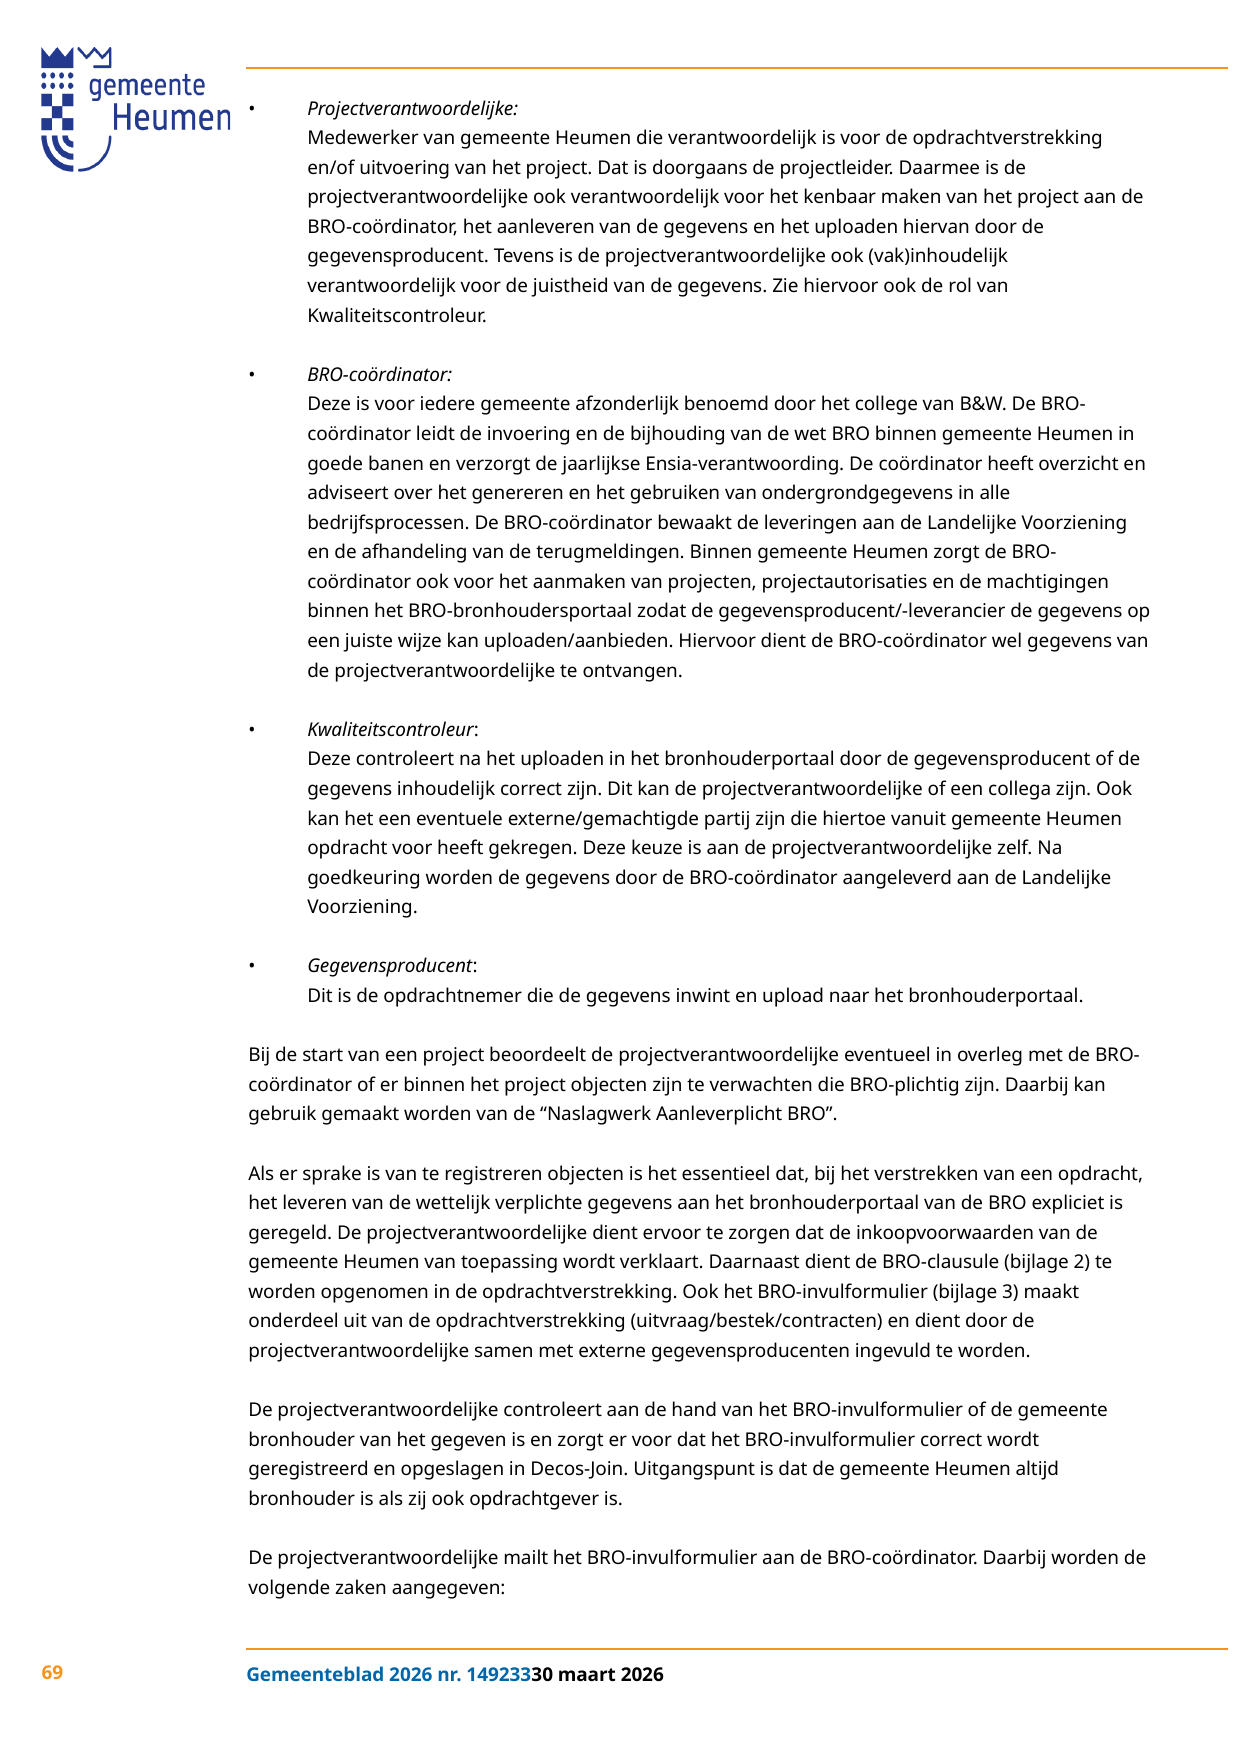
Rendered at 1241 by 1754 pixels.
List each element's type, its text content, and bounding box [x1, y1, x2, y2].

list Dit is de opdrachtnemer die de gegevens inwint en upload naar het bronhouderportaal. [248, 982, 1152, 1008]
list Kwaliteitscontroleur: [248, 716, 1152, 742]
list Projectverantwoordelijke: [248, 95, 1152, 121]
text De projectverantwoordelijke controleert aan de hand van het BRO-invulformulier of de gemeente bronhouder van het gegeven is en zorgt er voor dat het BRO-invulformulier correct wordt geregistreerd en opgeslagen in Decos-Join. Uitgangspunt is dat de gemeente Heumen altijd bronhouder is als zij ook opdrachtgever is. [248, 1396, 1152, 1511]
list BRO-coördinator: [248, 361, 1152, 387]
text Bij de start van een project beoordeelt de projectverantwoordelijke eventueel in overleg met de BRO-coördinator of er binnen het project objecten zijn te verwachten die BRO-plichtig zijn. Daarbij kan gebruik gemaakt worden van de “Naslagwerk Aanleverplicht BRO”. [248, 1041, 1152, 1126]
text Als er sprake is van te registreren objecten is het essentieel dat, bij het verstrekken van een opdracht, het leveren van de wettelijk verplichte gegevens aan het bronhouderportaal van de BRO expliciet is geregeld. De projectverantwoordelijke dient ervoor te zorgen dat de inkoopvoorwaarden van de gemeente Heumen van toepassing wordt verklaart. Daarnaast dient de BRO-clausule (bijlage 2) te worden opgenomen in de opdrachtverstrekking. Ook het BRO-invulformulier (bijlage 3) maakt onderdeel uit van de opdrachtverstrekking (uitvraag/bestek/contracten) en dient door de projectverantwoordelijke samen met externe gegevensproducenten ingevuld te worden. [248, 1160, 1152, 1363]
list Deze controleert na het uploaden in het bronhouderportaal door de gegevensproducent of de gegevens inhoudelijk correct zijn. Dit kan de projectverantwoordelijke of een collega zijn. Ook kan het een eventuele externe/gemachtigde partij zijn die hiertoe vanuit gemeente Heumen opdracht voor heeft gekregen. Deze keuze is aan de projectverantwoordelijke zelf. Na goedkeuring worden de gegevens door de BRO-coördinator aangeleverd aan de Landelijke Voorziening. [248, 746, 1152, 919]
list Deze is voor iedere gemeente afzonderlijk benoemd door het college van B&W. De BRO-coördinator leidt de invoering en de bijhouding van de wet BRO binnen gemeente Heumen in goede banen en verzorgt de jaarlijkse Ensia-verantwoording. De coördinator heeft overzicht en adviseert over het genereren en het gebruiken van ondergrondgegevens in alle bedrijfsprocessen. De BRO-coördinator bewaakt de leveringen aan de Landelijke Voorziening en de afhandeling van de terugmeldingen. Binnen gemeente Heumen zorgt de BRO-coördinator ook voor het aanmaken van projecten, projectautorisaties en de machtigingen binnen het BRO-bronhoudersportaal zodat de gegevensproducent/-leverancier de gegevens op een juiste wijze kan uploaden/aanbieden. Hiervoor dient de BRO-coördinator wel gegevens van de projectverantwoordelijke te ontvangen. [248, 391, 1152, 683]
text De projectverantwoordelijke mailt het BRO-invulformulier aan de BRO-coördinator. Daarbij worden de volgende zaken aangegeven: [248, 1544, 1152, 1600]
list Gegevensproducent: [248, 953, 1152, 978]
list Medewerker van gemeente Heumen die verantwoordelijk is voor de opdrachtverstrekking en/of uitvoering van het project. Dat is doorgaans de projectleider. Daarmee is de projectverantwoordelijke ook verantwoordelijk voor het kenbaar maken van het project aan de BRO-coördinator, het aanleveren van de gegevens en het uploaden hiervan door de gegevensproducent. Tevens is de projectverantwoordelijke ook (vak)inhoudelijk verantwoordelijk voor de juistheid van de gegevens. Zie hiervoor ook de rol van Kwaliteitscontroleur. [248, 124, 1152, 328]
picture [41, 47, 231, 172]
